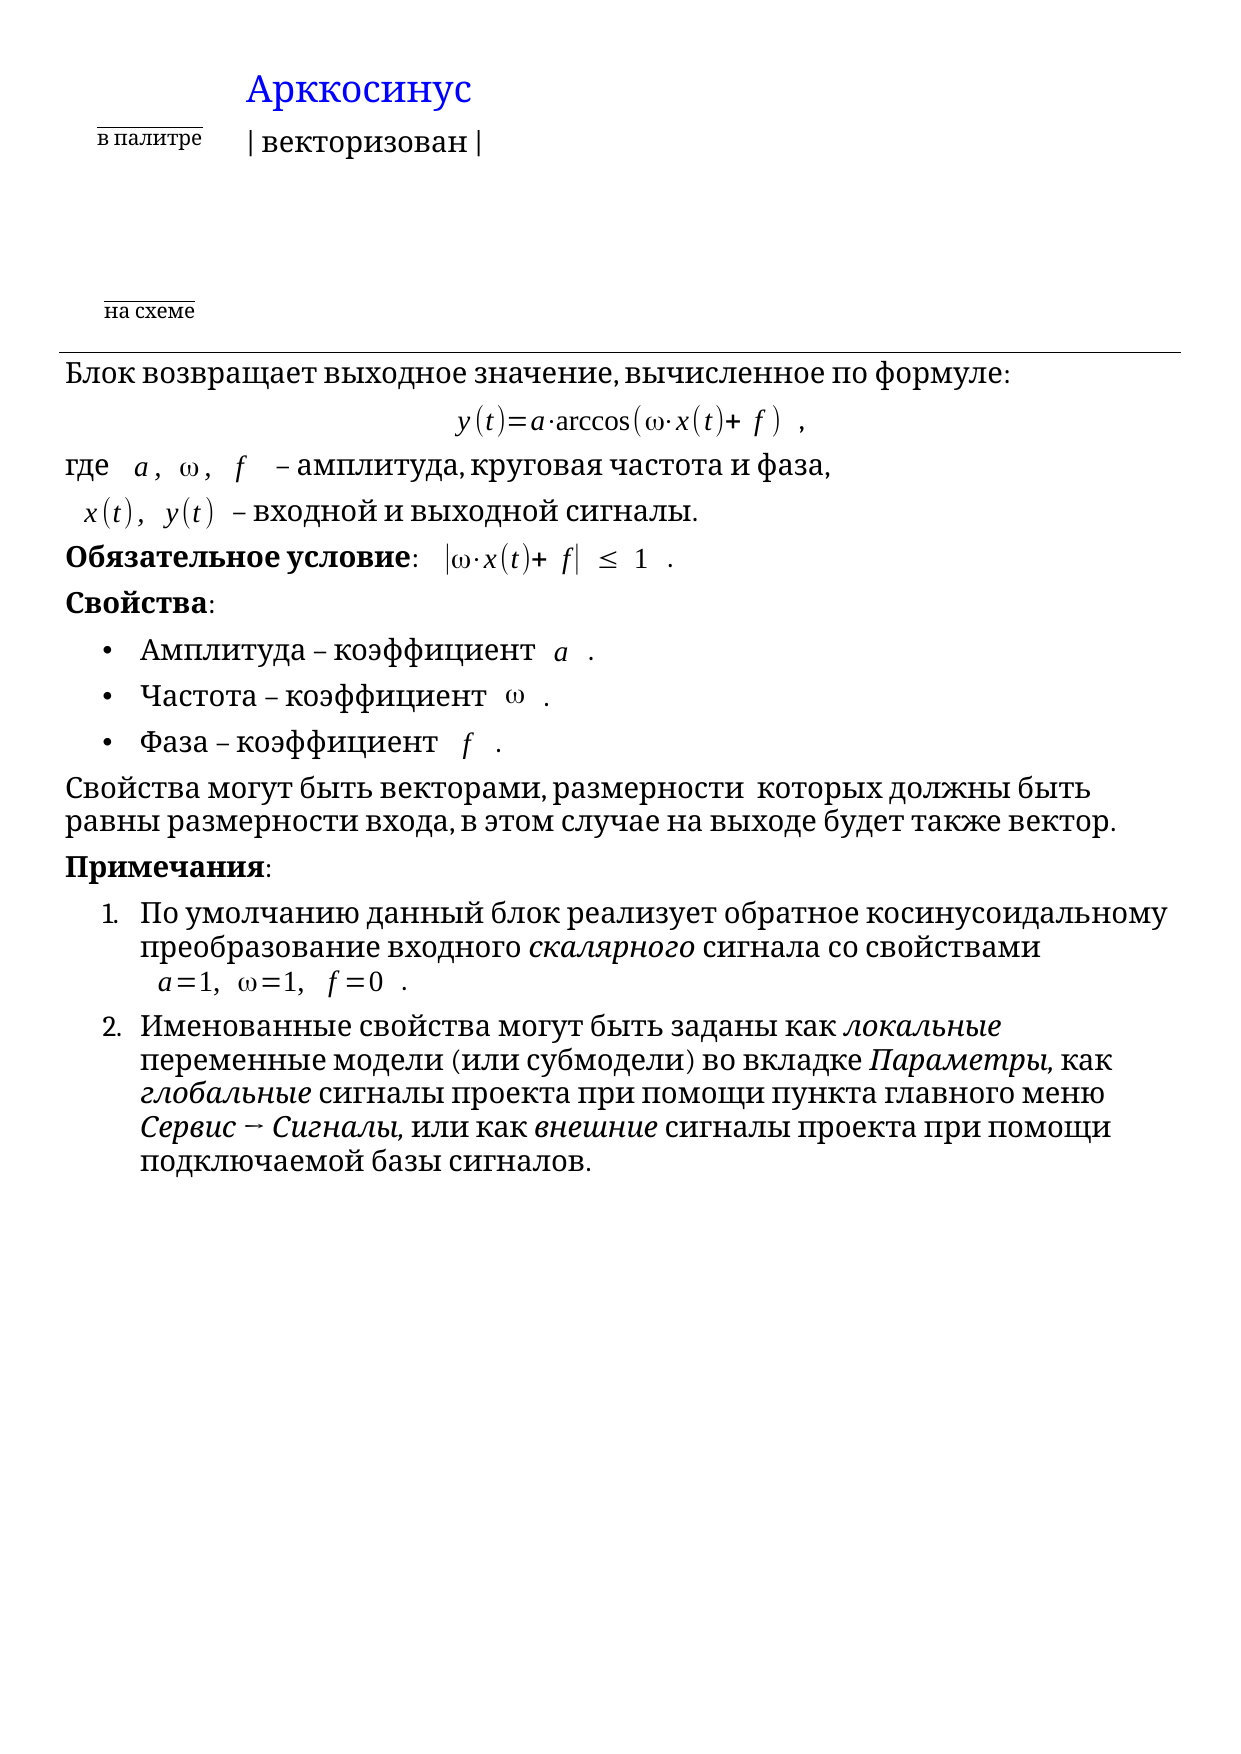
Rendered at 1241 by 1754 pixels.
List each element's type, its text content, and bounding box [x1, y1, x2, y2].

table_cell | векторизован | [240, 121, 1181, 178]
table_cell [240, 178, 1181, 294]
table_cell в палитре [59, 121, 240, 178]
table_header [59, 59, 240, 121]
table_cell на схеме [59, 294, 240, 352]
table_cell [59, 178, 240, 294]
table_cell [240, 294, 1181, 352]
table_cell Блок возвращает выходное значение, вычисленное по формуле: , где – амплитуда, круговая частота и фаза, – входной и выходной сигналы. Обязательное условие: . Свойства: Амплитуда – коэффициент. Частота – коэффициент. Фаза – коэффициент. Свойства могут быть векторами, размерности которых должны быть равны размерности входа, в этом случае на выходе будет также вектор. Примечания: По умолчанию данный блок реализует обратное косинусоидальному преобразование входного скалярного сигнала со свойствами . Именованные свойства могут быть заданы как локальные переменные модели (или субмодели) во вкладке Параметры, как глобальные сигналы проекта при помощи пункта главного меню Сервис → Сигналы, или как внешние сигналы проекта при помощи подключаемой базы сигналов. [59, 353, 1181, 1197]
table_header Арккосинус [240, 59, 1181, 121]
